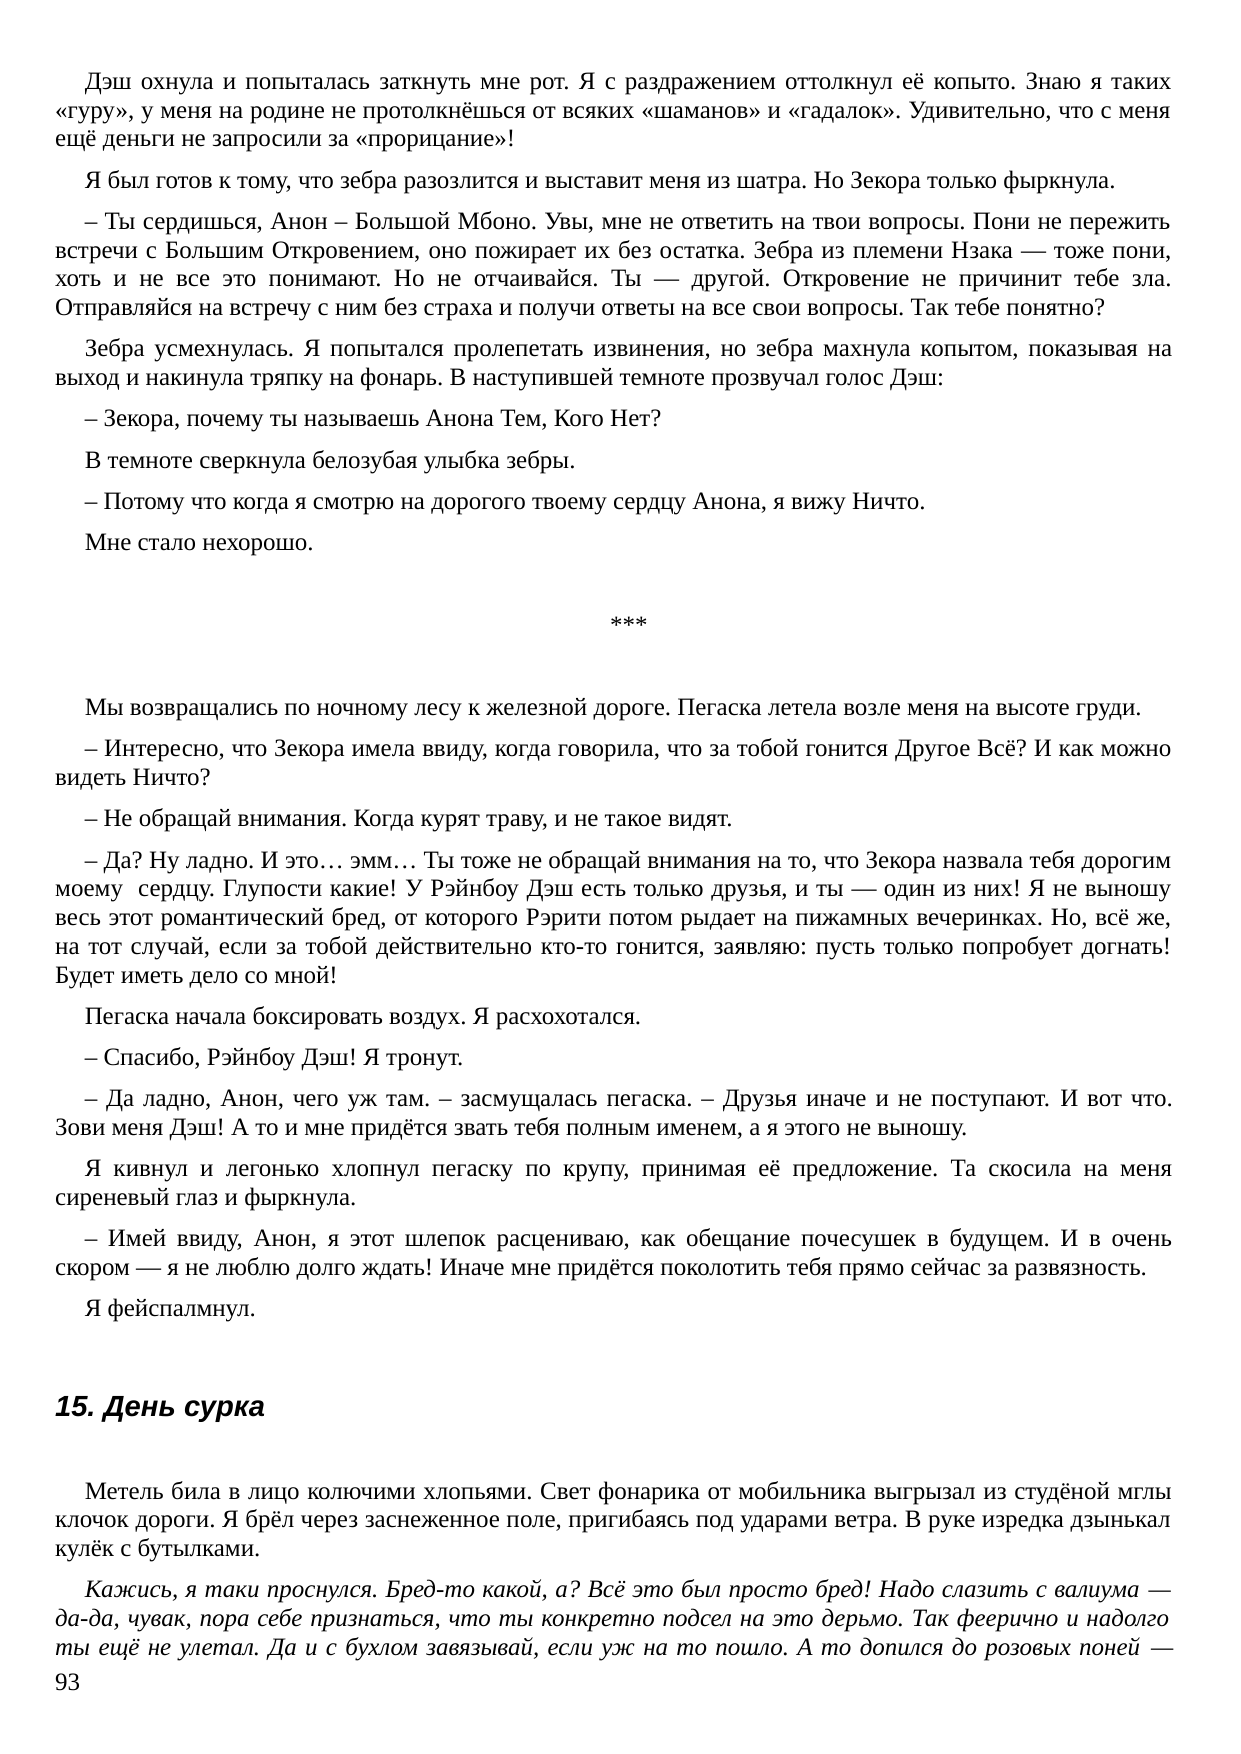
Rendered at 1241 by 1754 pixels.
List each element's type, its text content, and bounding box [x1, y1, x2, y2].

subtitle 15. День сурка [55, 1388, 1173, 1422]
text Зебра усмехнулась. Я попытался пролепетать извинения, но зебра махнула копытом, показывая на выход и накинула тряпку на фонарь. В наступившей темноте прозвучал голос Дэш: [55, 333, 1173, 391]
text Мы возвращались по ночному лесу к железной дороге. Пегаска летела возле меня на высоте груди. [55, 692, 1173, 721]
text Я кивнул и легонько хлопнул пегаску по крупу, принимая её предложение. Та скосила на меня сиреневый глаз и фыркнула. [55, 1153, 1173, 1211]
text Метель била в лицо колючими хлопьями. Свет фонарика от мобильника выгрызал из студёной мглы клочок дороги. Я брёл через заснеженное поле, пригибаясь под ударами ветра. В руке изредка дзынькал кулёк с бутылками. [55, 1476, 1173, 1562]
text – Не обращай внимания. Когда курят траву, и не такое видят. [55, 803, 1173, 832]
text – Потому что когда я смотрю на дорогого твоему сердцу Анона, я вижу Ничто. [55, 486, 1173, 515]
text Пегаска начала боксировать воздух. Я расхохотался. [55, 1001, 1173, 1030]
text – Да ладно, Анон, чего уж там. – засмущалась пегаска. – Друзья иначе и не поступают. И вот что. Зови меня Дэш! А то и мне придётся звать тебя полным именем, а я этого не выношу. [55, 1083, 1173, 1141]
text – Ты сердишься, Анон – Большой Мбоно. Увы, мне не ответить на твои вопросы. Пони не пережить встречи с Большим Откровением, оно пожирает их без остатка. Зебра из племени Нзака — тоже пони, хоть и не все это понимают. Но не отчаивайся. Ты — другой. Откровение не причинит тебе зла. Отправляйся на встречу с ним без страха и получи ответы на все свои вопросы. Так тебе понятно? [55, 206, 1173, 321]
text Мне стало нехорошо. [55, 527, 1173, 556]
text – Да? Ну ладно. И это… эмм… Ты тоже не обращай внимания на то, что Зекора назвала тебя дорогим моему сердцу. Глупости какие! У Рэйнбоу Дэш есть только друзья, и ты — один из них! Я не выношу весь этот романтический бред, от которого Рэрити потом рыдает на пижамных вечеринках. Но, всё же, на тот случай, если за тобой действительно кто-то гонится, заявляю: пусть только попробует догнать! Будет иметь дело со мной! [55, 845, 1173, 988]
text В темноте сверкнула белозубая улыбка зебры. [55, 445, 1173, 473]
text Дэш охнула и попыталась заткнуть мне рот. Я с раздражением оттолкнул её копыто. Знаю я таких «гуру», у меня на родине не протолкнёшься от всяких «шаманов» и «гадалок». Удивительно, что с меня ещё деньги не запросили за «прорицание»! [55, 66, 1173, 152]
text Я был готов к тому, что зебра разозлится и выставит меня из шатра. Но Зекора только фыркнула. [55, 165, 1173, 193]
text *** [55, 610, 1173, 638]
text – Спасибо, Рэйнбоу Дэш! Я тронут. [55, 1042, 1173, 1071]
text Кажись, я таки проснулся. Бред-то какой, а? Всё это был просто бред! Надо слазить с валиума — да-да, чувак, пора себе признаться, что ты конкретно подсел на это дерьмо. Так феерично и надолго ты ещё не улетал. Да и с бухлом завязывай, если уж на то пошло. А то допился до розовых поней — [55, 1574, 1173, 1661]
text – Зекора, почему ты называешь Анона Тем, Кого Нет? [55, 403, 1173, 432]
text – Имей ввиду, Анон, я этот шлепок расцениваю, как обещание почесушек в будущем. И в очень скором — я не люблю долго ждать! Иначе мне придётся поколотить тебя прямо сейчас за развязность. [55, 1223, 1173, 1281]
text – Интересно, что Зекора имела ввиду, когда говорила, что за тобой гонится Другое Всё? И как можно видеть Ничто? [55, 733, 1173, 791]
text Я фейспалмнул. [55, 1293, 1173, 1322]
